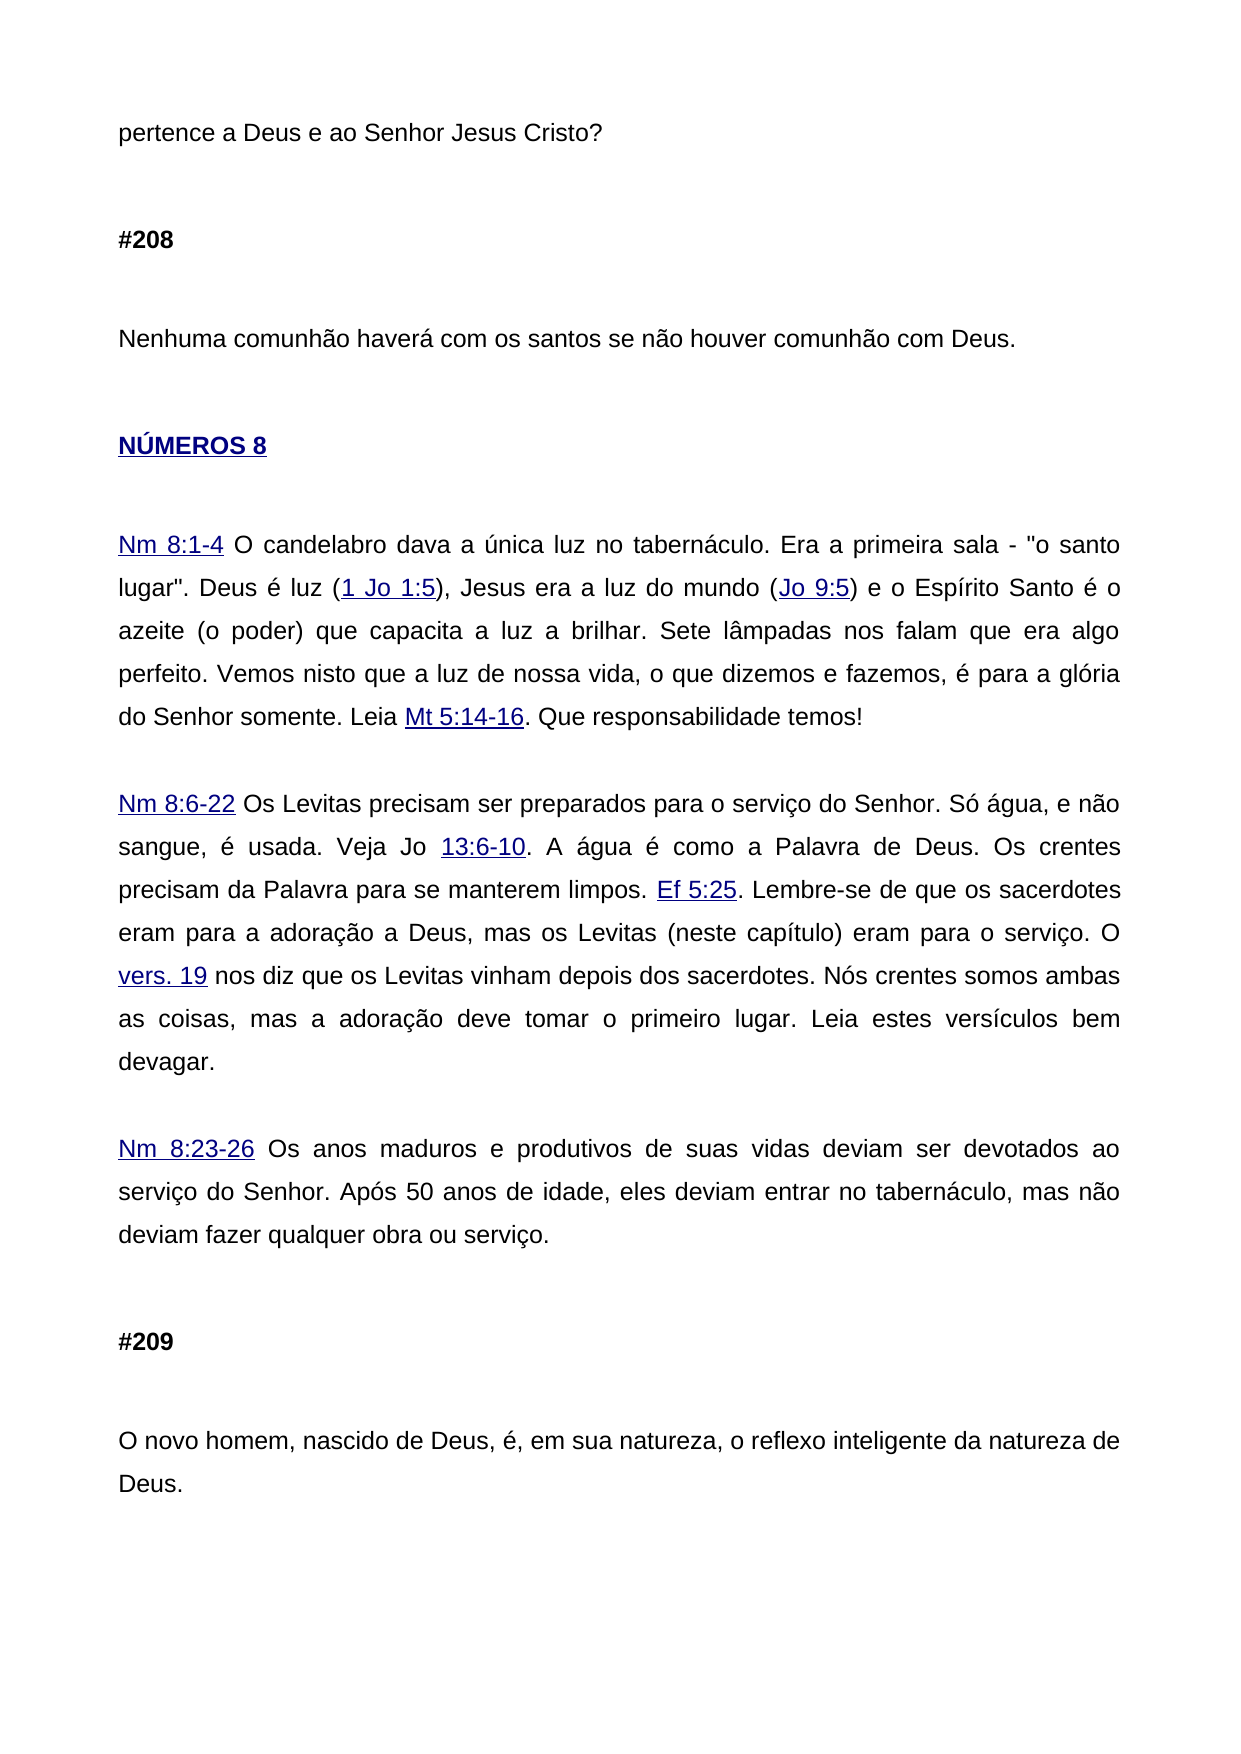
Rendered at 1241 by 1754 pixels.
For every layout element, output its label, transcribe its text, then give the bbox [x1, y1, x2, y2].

subtitle NÚMEROS 8 [118, 431, 1122, 460]
text Nenhuma comunhão haverá com os santos se não houver comunhão com Deus. [118, 324, 1122, 353]
text O novo homem, nascido de Deus, é, em sua natureza, o reflexo inteligente da natureza de Deus. [118, 1426, 1122, 1497]
subtitle #208 [118, 225, 1122, 254]
text Nm 8:6-22 Os Levitas precisam ser preparados para o serviço do Senhor. Só água, e não sangue, é usada. Veja Jo 13:6-10. A água é como a Palavra de Deus. Os crentes precisam da Palavra para se manterem limpos. Ef 5:25. Lembre-se de que os sacerdotes eram para a adoração a Deus, mas os Levitas (neste capítulo) eram para o serviço. O vers. 19 nos diz que os Levitas vinham depois dos sacerdotes. Nós crentes somos ambas as coisas, mas a adoração deve tomar o primeiro lugar. Leia estes versículos bem devagar. [118, 788, 1122, 1076]
text Nm 8:23-26 Os anos maduros e produtivos de suas vidas deviam ser devotados ao serviço do Senhor. Após 50 anos de idade, eles deviam entrar no tabernáculo, mas não deviam fazer qualquer obra ou serviço. [118, 1133, 1122, 1248]
text Nm 8:1-4 O candelabro dava a única luz no tabernáculo. Era a primeira sala - "o santo lugar". Deus é luz (1 Jo 1:5), Jesus era a luz do mundo (Jo 9:5) e o Espírito Santo é o azeite (o poder) que capacita a luz a brilhar. Sete lâmpadas nos falam que era algo perfeito. Vemos nisto que a luz de nossa vida, o que dizemos e fazemos, é para a glória do Senhor somente. Leia Mt 5:14-16. Que responsabilidade temos! [118, 530, 1122, 731]
text pertence a Deus e ao Senhor Jesus Cristo? [118, 118, 1122, 147]
subtitle #209 [118, 1327, 1122, 1356]
